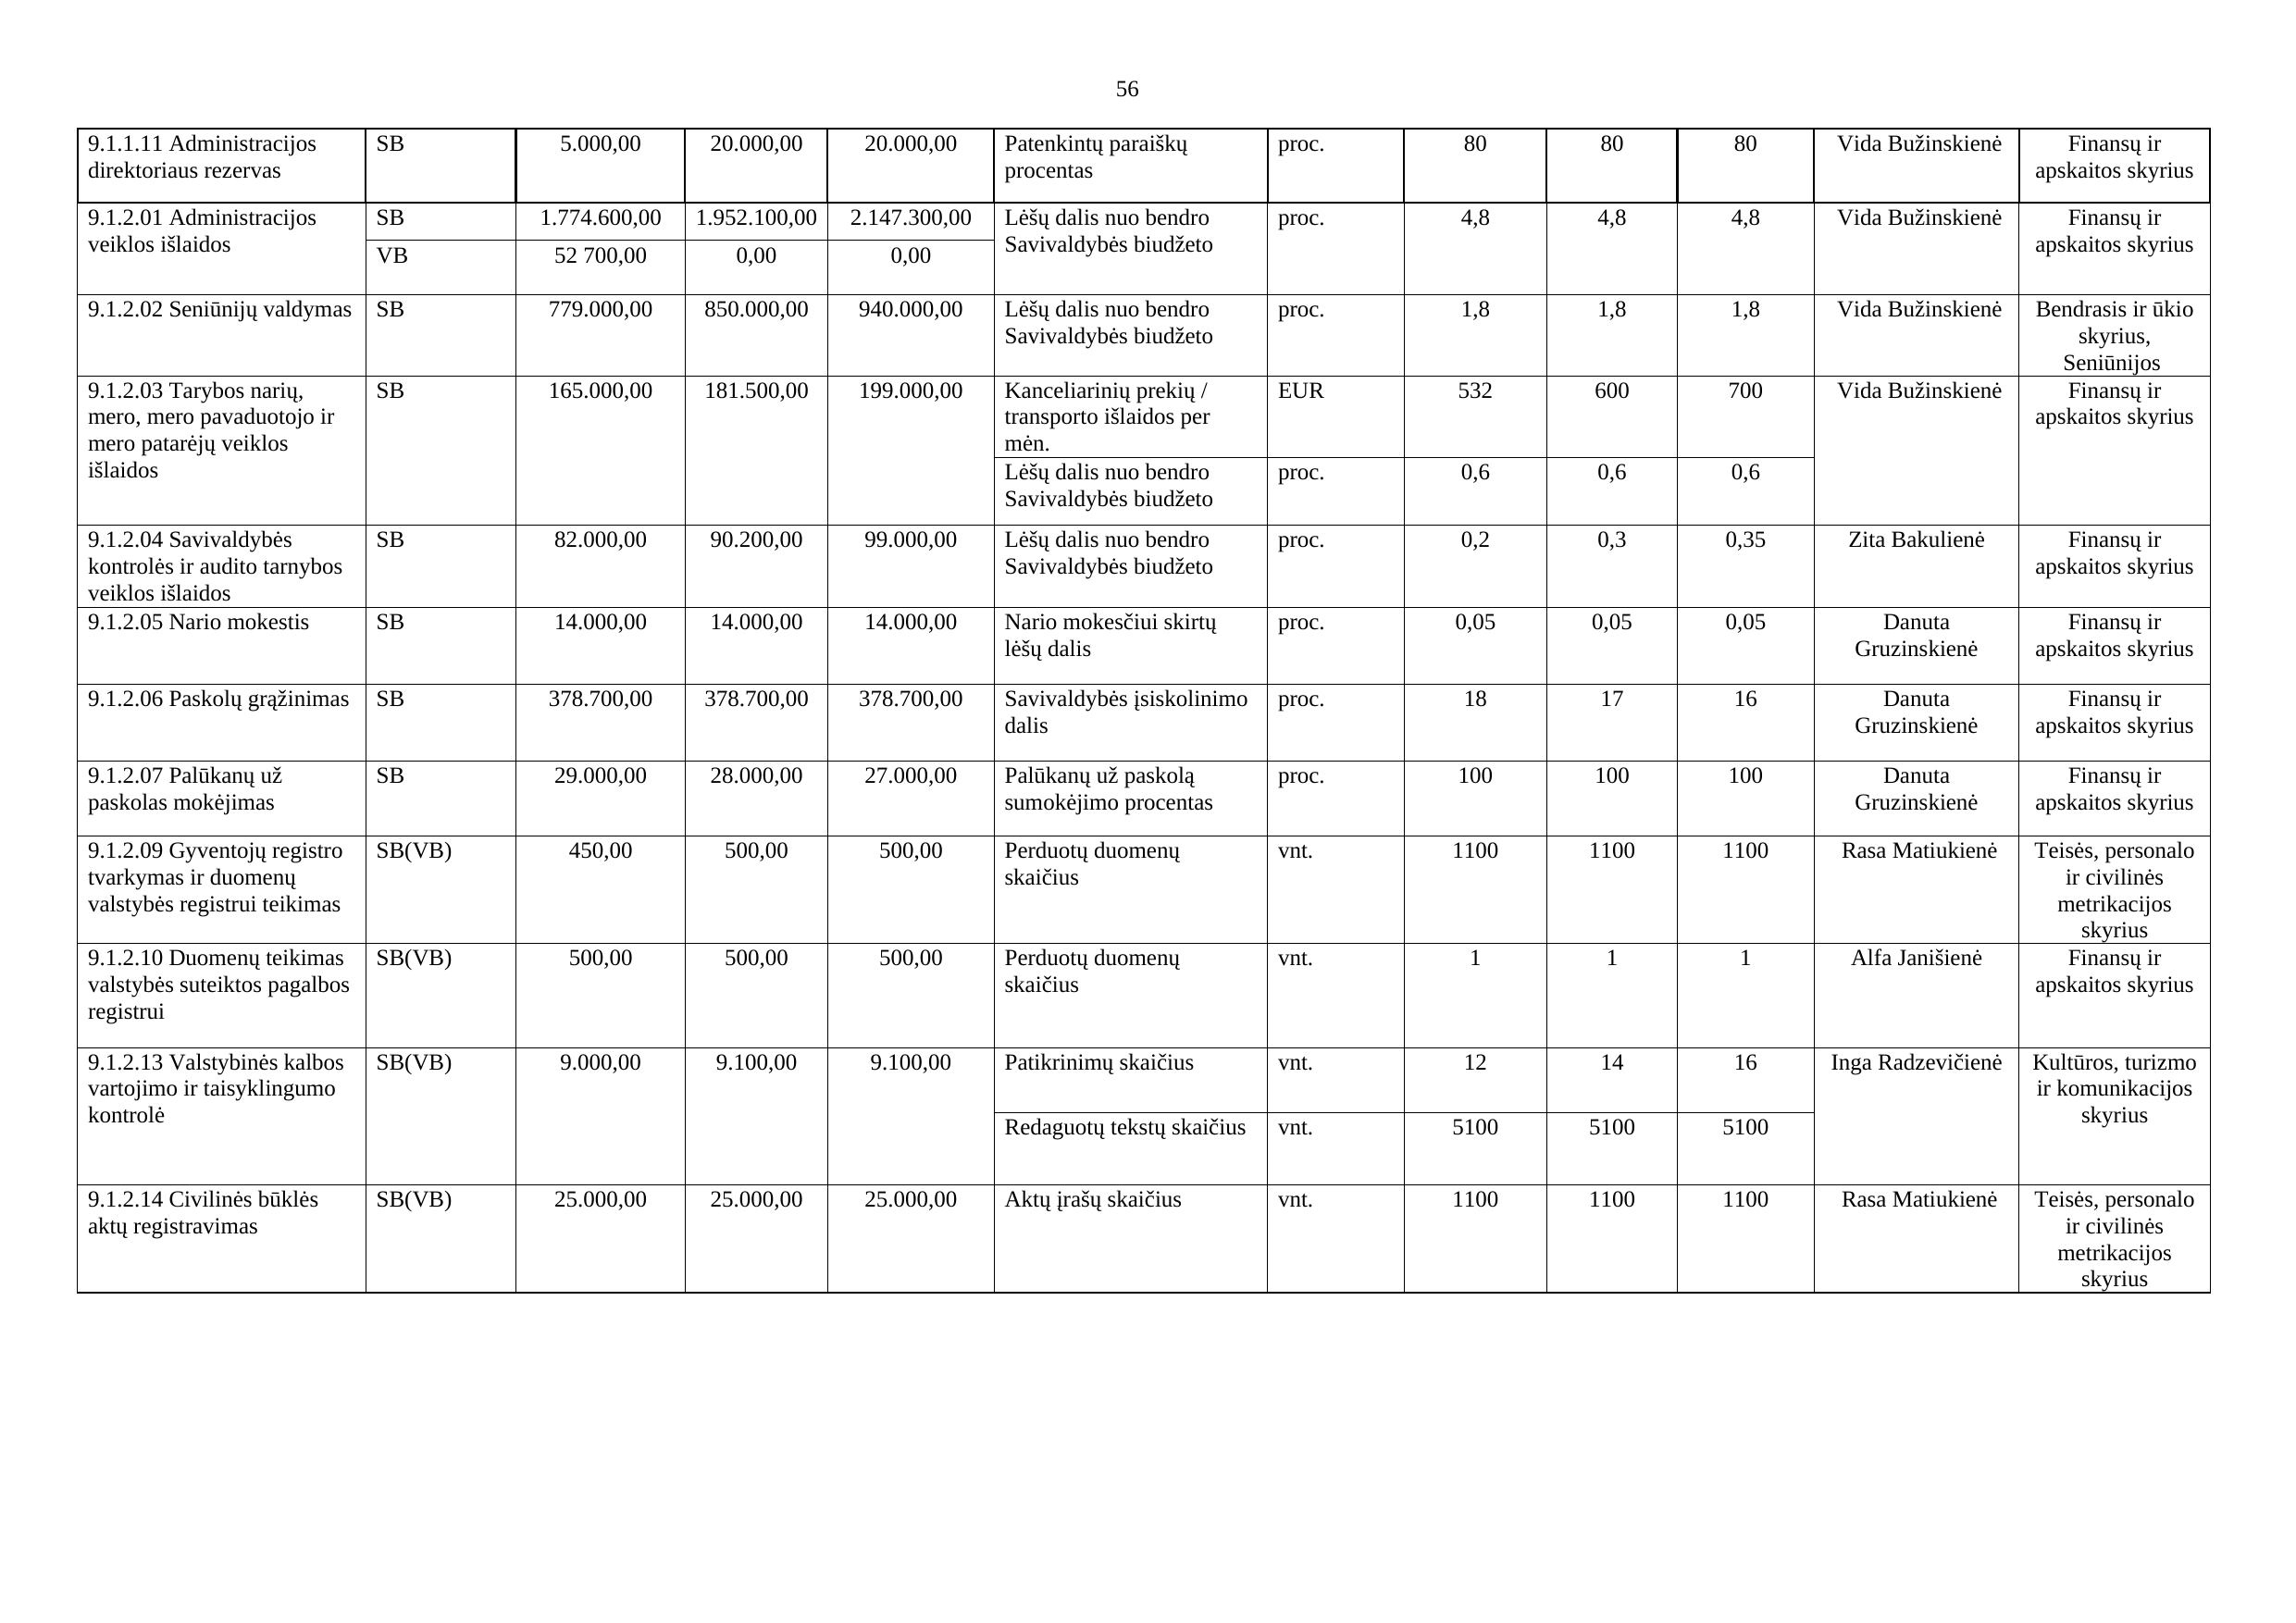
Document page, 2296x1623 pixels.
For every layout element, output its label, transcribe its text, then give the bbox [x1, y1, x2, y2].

table_cell 52 700,00 [516, 241, 685, 294]
table_cell SB [366, 377, 515, 525]
table_cell Zita Bakulienė [1815, 526, 2018, 607]
table_cell 14 [1547, 1048, 1677, 1112]
table_cell Lėšų dalis nuo bendro Savivaldybės biudžeto [995, 526, 1267, 607]
table_cell 1100 [1405, 1185, 1546, 1292]
table_cell 4,8 [1547, 204, 1677, 294]
table_cell 9.1.2.01 Administracijos veiklos išlaidos [78, 204, 366, 294]
table_cell Teisės, personalo ir civilinės metrikacijos skyrius [2019, 1185, 2210, 1292]
table_cell 1100 [1547, 1185, 1677, 1292]
table_cell 5100 [1678, 1113, 1814, 1184]
table_cell proc. [1268, 762, 1404, 836]
table_cell Finansų ir apskaitos skyrius [2019, 762, 2210, 836]
table_cell 25.000,00 [828, 1185, 994, 1292]
table_cell 500,00 [686, 836, 827, 943]
table_cell 1 [1678, 944, 1814, 1047]
table_cell 16 [1678, 685, 1814, 761]
table_cell Lėšų dalis nuo bendro Savivaldybės biudžeto [995, 458, 1267, 525]
table_cell 0,00 [686, 241, 827, 294]
table_cell 82.000,00 [516, 526, 685, 607]
table_cell 5100 [1405, 1113, 1546, 1184]
table_cell 450,00 [516, 836, 685, 943]
table_cell SB [366, 762, 515, 836]
table_cell 0,05 [1405, 608, 1546, 684]
table_cell Perduotų duomenų skaičius [995, 944, 1267, 1047]
table_cell SB(VB) [366, 836, 515, 943]
table_cell 0,6 [1678, 458, 1814, 525]
table_cell 9.1.2.02 Seniūnijų valdymas [78, 295, 366, 376]
table_cell 199.000,00 [828, 377, 994, 525]
table_cell proc. [1268, 204, 1404, 294]
table_cell vnt. [1268, 836, 1404, 943]
table_cell Aktų įrašų skaičius [995, 1185, 1267, 1292]
table_cell 80 [1547, 130, 1676, 202]
table_cell 14.000,00 [828, 608, 994, 684]
table_cell 9.100,00 [686, 1048, 827, 1184]
table_cell 0,35 [1678, 526, 1814, 607]
table_cell 17 [1547, 685, 1677, 761]
table_cell 181.500,00 [686, 377, 827, 525]
table_cell 9.1.2.13 Valstybinės kalbos vartojimo ir taisyklingumo kontrolė [78, 1048, 366, 1184]
table_cell 850.000,00 [686, 295, 827, 376]
table_cell SB(VB) [366, 944, 515, 1047]
table_cell Perduotų duomenų skaičius [995, 836, 1267, 943]
table_cell 700 [1678, 377, 1814, 457]
table_cell 100 [1405, 762, 1546, 836]
table_cell Finansų ir apskaitos skyrius [2019, 204, 2210, 294]
table_cell 1,8 [1405, 295, 1546, 376]
table_cell vnt. [1268, 1185, 1404, 1292]
table_cell Inga Radzevičienė [1815, 1048, 2018, 1184]
table_cell 0,05 [1547, 608, 1677, 684]
table_cell 378.700,00 [686, 685, 827, 761]
table_cell 0,2 [1405, 526, 1546, 607]
table_cell 9.000,00 [516, 1048, 685, 1184]
table_cell 600 [1547, 377, 1677, 457]
table_cell 9.1.2.03 Tarybos narių, mero, mero pavaduotojo ir mero patarėjų veiklos išlaidos [78, 377, 366, 525]
table_cell 4,8 [1405, 204, 1546, 294]
table_cell SB(VB) [366, 1048, 515, 1184]
table_cell Bendrasis ir ūkio skyrius, Seniūnijos [2019, 295, 2210, 376]
table_cell Vida Bužinskienė [1815, 295, 2018, 376]
table_cell 1 [1547, 944, 1677, 1047]
table_cell Danuta Gruzinskienė [1815, 762, 2018, 836]
table_cell VB [366, 241, 515, 294]
table_cell 14.000,00 [686, 608, 827, 684]
table_cell 500,00 [828, 944, 994, 1047]
table_cell 165.000,00 [516, 377, 685, 525]
table_cell 28.000,00 [686, 762, 827, 836]
table_cell proc. [1269, 130, 1403, 202]
table_cell 20.000,00 [686, 130, 826, 202]
table_cell Rasa Matiukienė [1815, 1185, 2018, 1292]
table_cell 16 [1678, 1048, 1814, 1112]
table_cell 2.147.300,00 [828, 204, 994, 240]
table_cell Nario mokesčiui skirtų lėšų dalis [995, 608, 1267, 684]
table_cell 9.1.2.05 Nario mokestis [78, 608, 366, 684]
table_cell Finansų ir apskaitos skyrius [2019, 526, 2210, 607]
table_cell 500,00 [828, 836, 994, 943]
table_cell 940.000,00 [828, 295, 994, 376]
table_cell vnt. [1268, 1048, 1404, 1112]
table_cell 1 [1405, 944, 1546, 1047]
table_cell 9.100,00 [828, 1048, 994, 1184]
table_cell Finansų ir apskaitos skyrius [2020, 130, 2209, 202]
table_cell 9.1.2.04 Savivaldybės kontrolės ir audito tarnybos veiklos išlaidos [78, 526, 366, 607]
table_cell SB [366, 295, 515, 376]
table_cell 1100 [1405, 836, 1546, 943]
table_cell 5100 [1547, 1113, 1677, 1184]
table_cell 29.000,00 [516, 762, 685, 836]
table_cell Danuta Gruzinskienė [1815, 608, 2018, 684]
table_cell 18 [1405, 685, 1546, 761]
table_cell Rasa Matiukienė [1815, 836, 2018, 943]
table_cell 20.000,00 [828, 130, 993, 202]
table_cell SB [366, 130, 515, 202]
table_cell 90.200,00 [686, 526, 827, 607]
table_cell vnt. [1268, 1113, 1404, 1184]
table_cell 1,8 [1678, 295, 1814, 376]
table_cell Savivaldybės įsiskolinimo dalis [995, 685, 1267, 761]
table_cell 25.000,00 [686, 1185, 827, 1292]
table_cell 0,6 [1405, 458, 1546, 525]
table_cell Patenkintų paraiškų procentas [995, 130, 1267, 202]
table_cell Finansų ir apskaitos skyrius [2019, 685, 2210, 761]
table_cell 1100 [1547, 836, 1677, 943]
table_cell 4,8 [1678, 204, 1814, 294]
table_cell 1,8 [1547, 295, 1677, 376]
table_cell vnt. [1268, 944, 1404, 1047]
table_cell 9.1.2.06 Paskolų grąžinimas [78, 685, 366, 761]
table_cell Lėšų dalis nuo bendro Savivaldybės biudžeto [995, 204, 1267, 294]
table_cell Redaguotų tekstų skaičius [995, 1113, 1267, 1184]
table_cell Kultūros, turizmo ir komunikacijos skyrius [2019, 1048, 2210, 1184]
table_cell 5.000,00 [517, 130, 684, 202]
table_cell Palūkanų už paskolą sumokėjimo procentas [995, 762, 1267, 836]
table_cell SB [366, 685, 515, 761]
table_cell 99.000,00 [828, 526, 994, 607]
table_cell 0,05 [1678, 608, 1814, 684]
table_cell 12 [1405, 1048, 1546, 1112]
table_cell Finansų ir apskaitos skyrius [2019, 944, 2210, 1047]
table_cell SB [366, 608, 515, 684]
table_cell 500,00 [686, 944, 827, 1047]
table_cell Danuta Gruzinskienė [1815, 685, 2018, 761]
table_cell Kanceliarinių prekių / transporto išlaidos per mėn. [995, 377, 1267, 457]
table_cell EUR [1268, 377, 1404, 457]
table_cell 100 [1547, 762, 1677, 836]
table_cell 9.1.2.07 Palūkanų už paskolas mokėjimas [78, 762, 366, 836]
table_cell Patikrinimų skaičius [995, 1048, 1267, 1112]
table_cell Lėšų dalis nuo bendro Savivaldybės biudžeto [995, 295, 1267, 376]
table_cell 0,00 [828, 241, 994, 294]
table_cell proc. [1268, 458, 1404, 525]
table_cell 779.000,00 [516, 295, 685, 376]
table_cell Alfa Janišienė [1815, 944, 2018, 1047]
table_cell SB(VB) [366, 1185, 515, 1292]
table_cell 80 [1679, 130, 1813, 202]
table_cell 378.700,00 [828, 685, 994, 761]
table_cell 9.1.2.09 Gyventojų registro tvarkymas ir duomenų valstybės registrui teikimas [78, 836, 366, 943]
table_cell 14.000,00 [516, 608, 685, 684]
table_cell 9.1.2.10 Duomenų teikimas valstybės suteiktos pagalbos registrui [78, 944, 366, 1047]
table_cell Vida Bužinskienė [1815, 204, 2018, 294]
table_cell proc. [1268, 685, 1404, 761]
table_cell 378.700,00 [516, 685, 685, 761]
table_cell 100 [1678, 762, 1814, 836]
table_cell 80 [1405, 130, 1545, 202]
table_cell 9.1.2.14 Civilinės būklės aktų registravimas [78, 1185, 366, 1292]
table_cell proc. [1268, 295, 1404, 376]
table_cell 532 [1405, 377, 1546, 457]
table_cell proc. [1268, 526, 1404, 607]
table_cell 500,00 [516, 944, 685, 1047]
table_cell Teisės, personalo ir civilinės metrikacijos skyrius [2019, 836, 2210, 943]
table_cell 1.774.600,00 [516, 204, 685, 240]
table_cell Vida Bužinskienė [1815, 130, 2018, 202]
table_cell Finansų ir apskaitos skyrius [2019, 377, 2210, 525]
table_cell SB [366, 204, 515, 240]
table_cell Finansų ir apskaitos skyrius [2019, 608, 2210, 684]
table_cell 1100 [1678, 1185, 1814, 1292]
table_cell proc. [1268, 608, 1404, 684]
table_cell 9.1.1.11 Administracijos direktoriaus rezervas [79, 130, 365, 202]
table_cell Vida Bužinskienė [1815, 377, 2018, 525]
table_cell 0,6 [1547, 458, 1677, 525]
table_cell 1.952.100,00 [686, 204, 827, 240]
table_cell 0,3 [1547, 526, 1677, 607]
table_cell 1100 [1678, 836, 1814, 943]
table_cell 27.000,00 [828, 762, 994, 836]
table_cell SB [366, 526, 515, 607]
table_cell 25.000,00 [516, 1185, 685, 1292]
